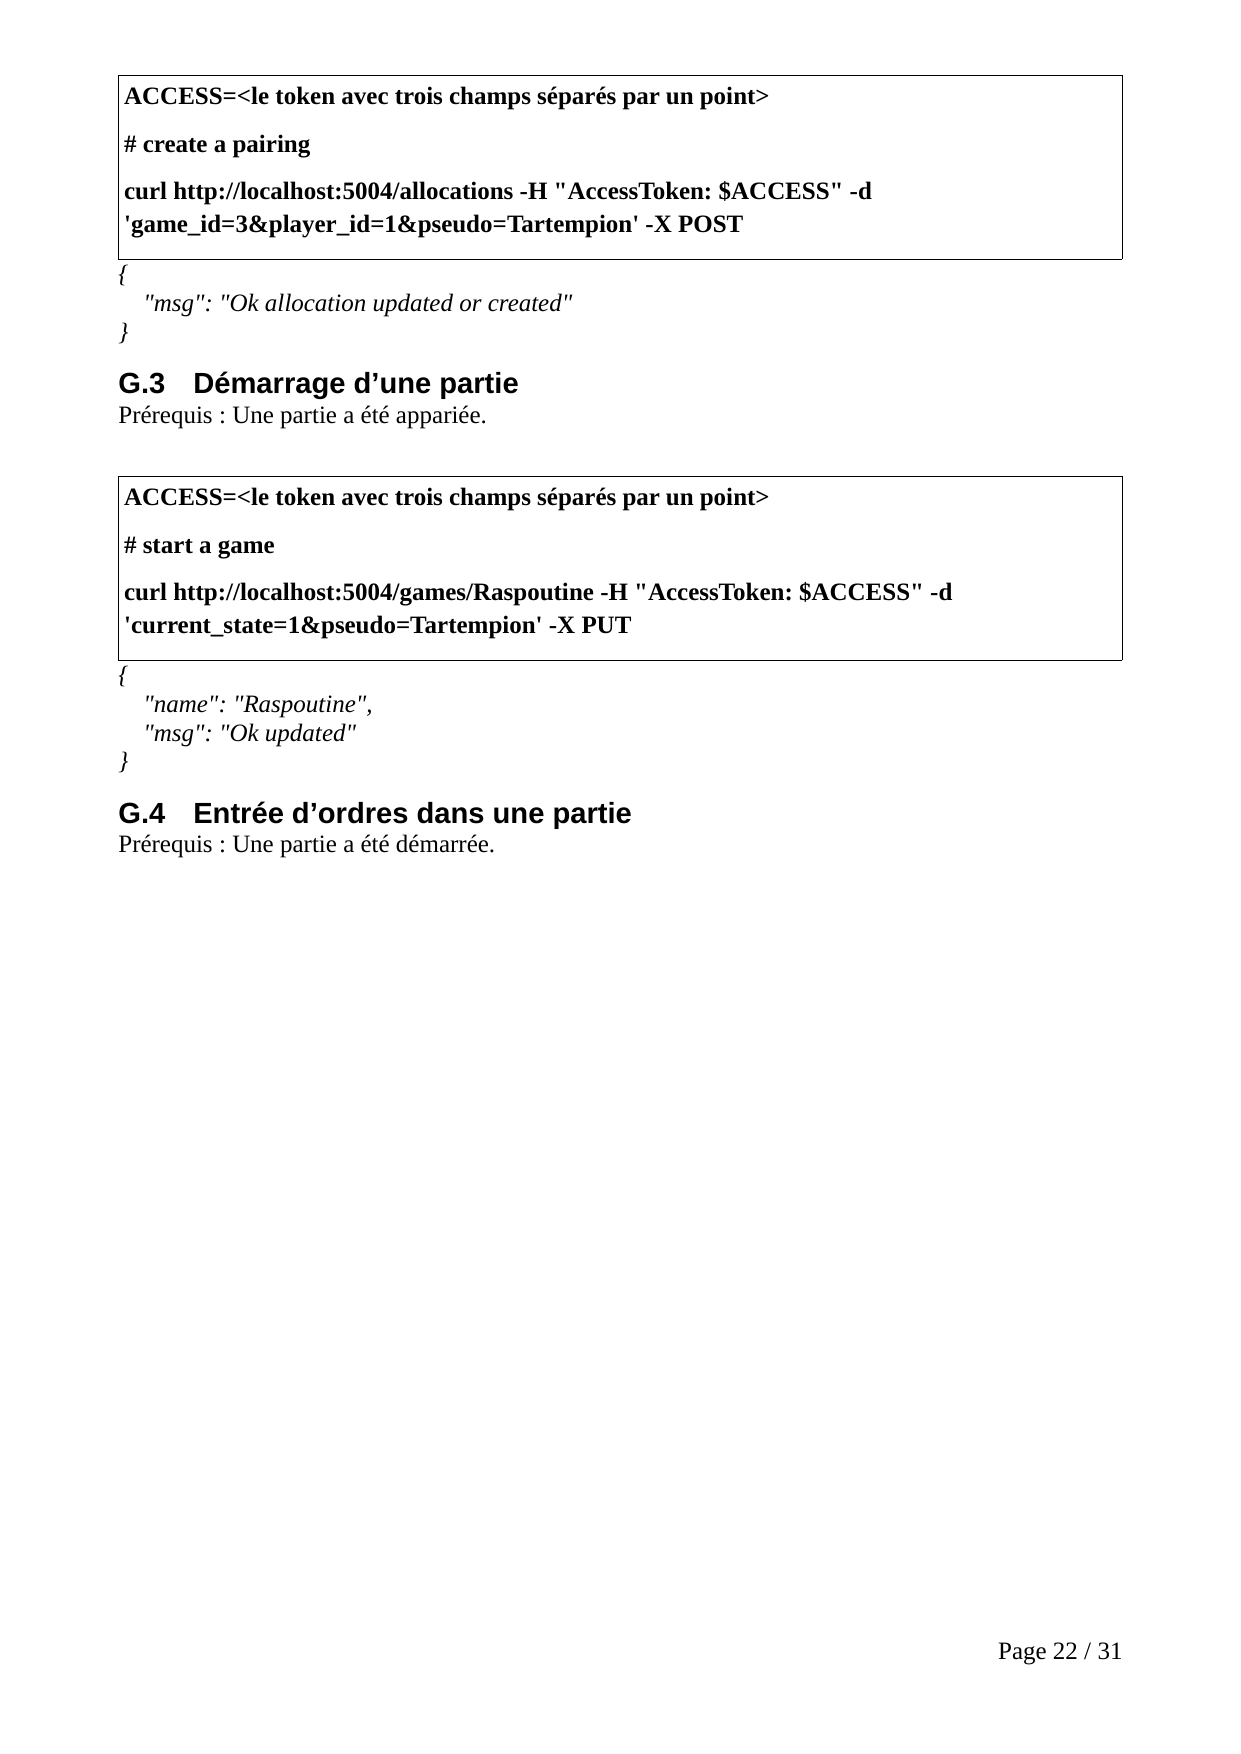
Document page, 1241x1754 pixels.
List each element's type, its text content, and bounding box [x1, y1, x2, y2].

text Prérequis : Une partie a été appariée. [118, 400, 1122, 428]
text } [118, 317, 1122, 345]
text { [118, 260, 1122, 288]
text } [118, 746, 1122, 775]
text Prérequis : Une partie a été démarrée. [118, 829, 1122, 858]
subtitle Démarrage d’une partie [118, 366, 1122, 400]
text { [118, 661, 1122, 689]
text "msg": "Ok allocation updated or created" [118, 288, 1122, 317]
text "msg": "Ok updated" [118, 718, 1122, 746]
table_header ACCESS=<le token avec trois champs séparés par un point> # start a game curl http://localhost:5004/games/Raspoutine -H "AccessToken: $ACCESS" -d 'current_state=1&pseudo=Tartempion' -X PUT [119, 477, 1122, 659]
table_header ACCESS=<le token avec trois champs séparés par un point> # create a pairing curl http://localhost:5004/allocations -H "AccessToken: $ACCESS" -d 'game_id=3&player_id=1&pseudo=Tartempion' -X POST [119, 76, 1122, 258]
text "name": "Raspoutine", [118, 689, 1122, 718]
subtitle Entrée d’ordres dans une partie [118, 796, 1122, 829]
